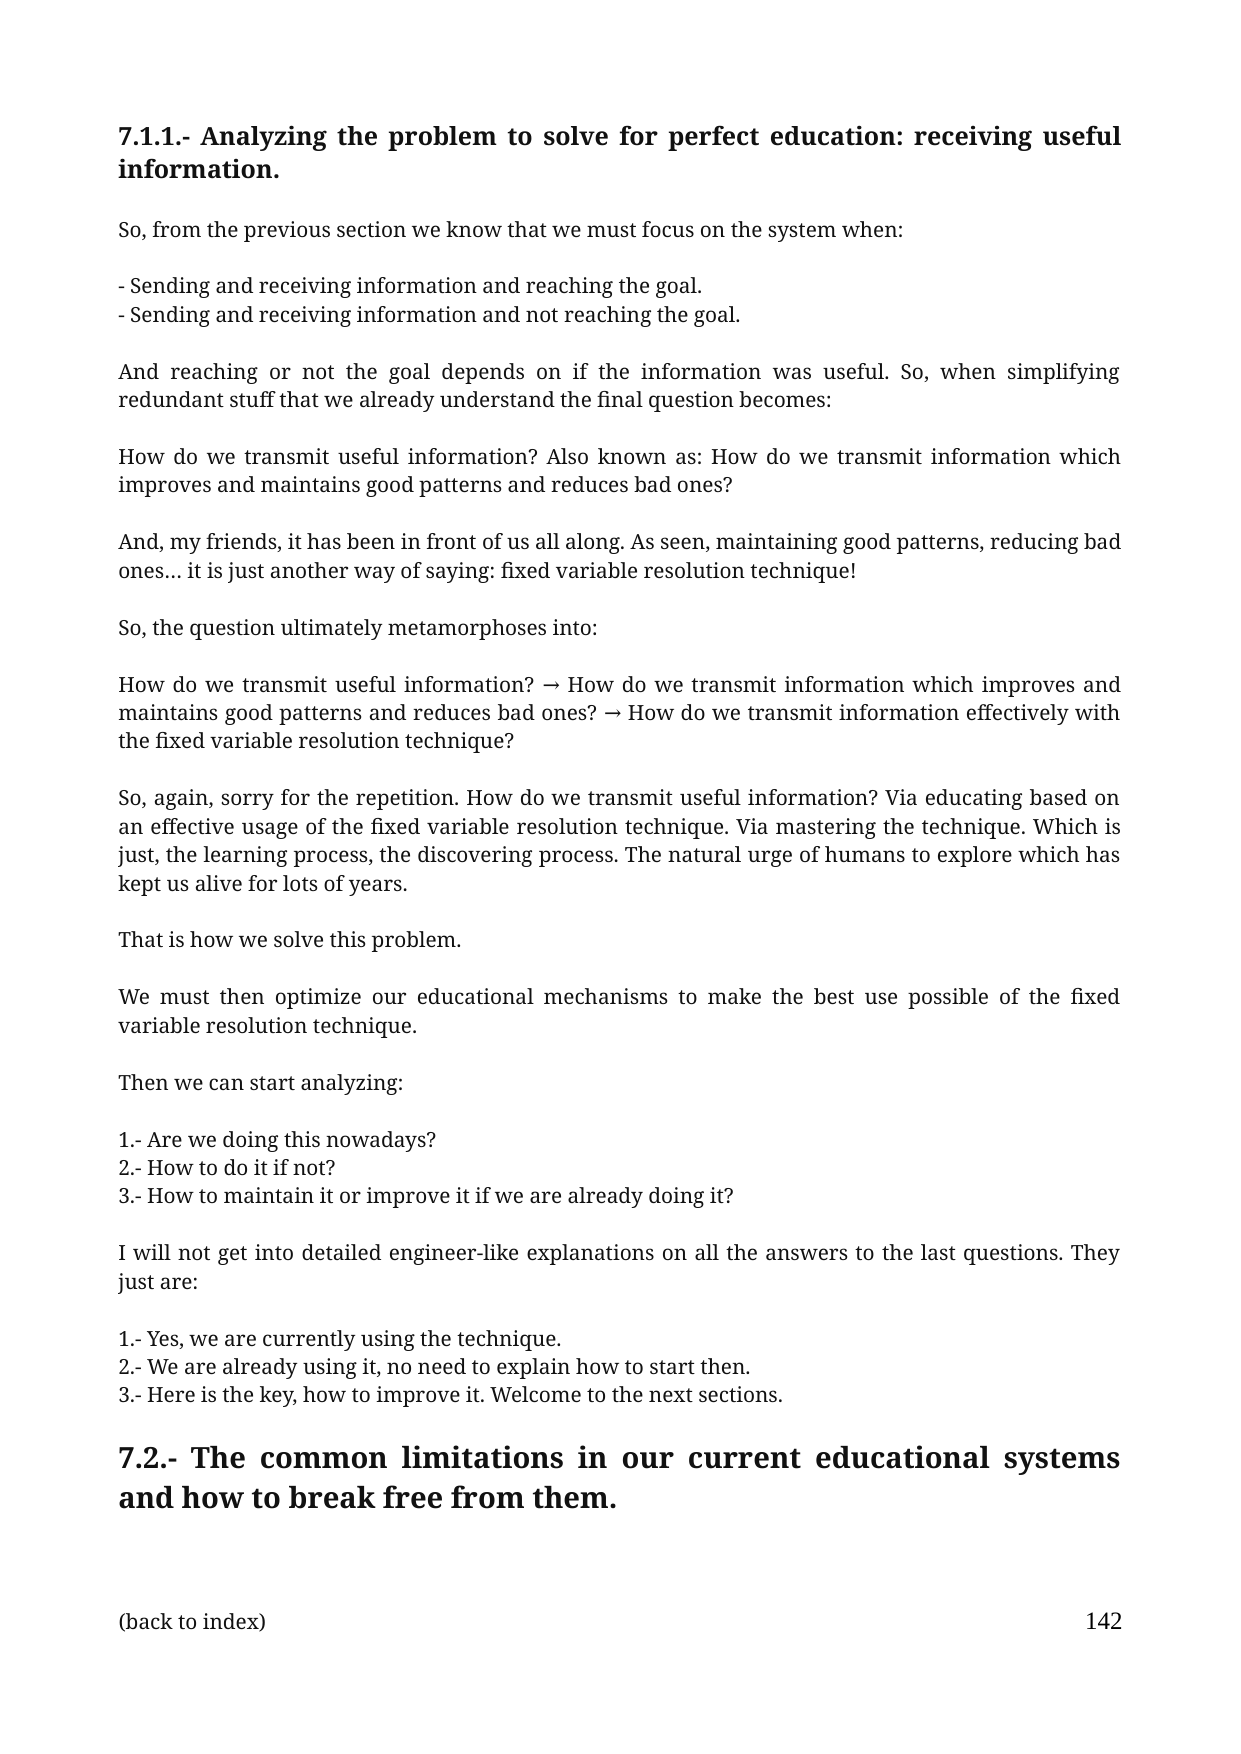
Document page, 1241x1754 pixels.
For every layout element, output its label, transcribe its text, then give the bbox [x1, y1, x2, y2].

text 7.1.1.- Analyzing the problem to solve for perfect education: receiving useful information. [118, 118, 1122, 186]
text 1.- Yes, we are currently using the technique. [118, 1324, 1122, 1352]
text - Sending and receiving information and reaching the goal. [118, 272, 1122, 300]
text Then we can start analyzing: [118, 1068, 1122, 1096]
text 2.- How to do it if not? [118, 1153, 1122, 1182]
text 2.- We are already using it, no need to explain how to start then. [118, 1352, 1122, 1381]
text So, the question ultimately metamorphoses into: [118, 613, 1122, 641]
text So, from the previous section we know that we must focus on the system when: [118, 215, 1122, 243]
text 3.- Here is the key, how to improve it. Welcome to the next sections. [118, 1381, 1122, 1409]
text 3.- How to maintain it or improve it if we are already doing it? [118, 1182, 1122, 1210]
text We must then optimize our educational mechanisms to make the best use possible of the fixed variable resolution technique. [118, 982, 1122, 1039]
text That is how we solve this problem. [118, 926, 1122, 954]
text 7.2.- The common limitations in our current educational systems and how to break free from them. [118, 1437, 1122, 1517]
text And, my friends, it has been in front of us all along. As seen, maintaining good patterns, reducing bad ones… it is just another way of saying: fixed variable resolution technique! [118, 527, 1122, 584]
text - Sending and receiving information and not reaching the goal. [118, 300, 1122, 328]
text How do we transmit useful information? Also known as: How do we transmit information which improves and maintains good patterns and reduces bad ones? [118, 442, 1122, 499]
text 1.- Are we doing this nowadays? [118, 1125, 1122, 1153]
text So, again, sorry for the repetition. How do we transmit useful information? Via educating based on an effective usage of the fixed variable resolution technique. Via mastering the technique. Which is just, the learning process, the discovering process. The natural urge of humans to explore which has kept us alive for lots of years. [118, 783, 1122, 897]
text How do we transmit useful information? → How do we transmit information which improves and maintains good patterns and reduces bad ones? → How do we transmit information effectively with the fixed variable resolution technique? [118, 670, 1122, 755]
text I will not get into detailed engineer-like explanations on all the answers to the last questions. They just are: [118, 1238, 1122, 1295]
text And reaching or not the goal depends on if the information was useful. So, when simplifying redundant stuff that we already understand the final question becomes: [118, 357, 1122, 414]
